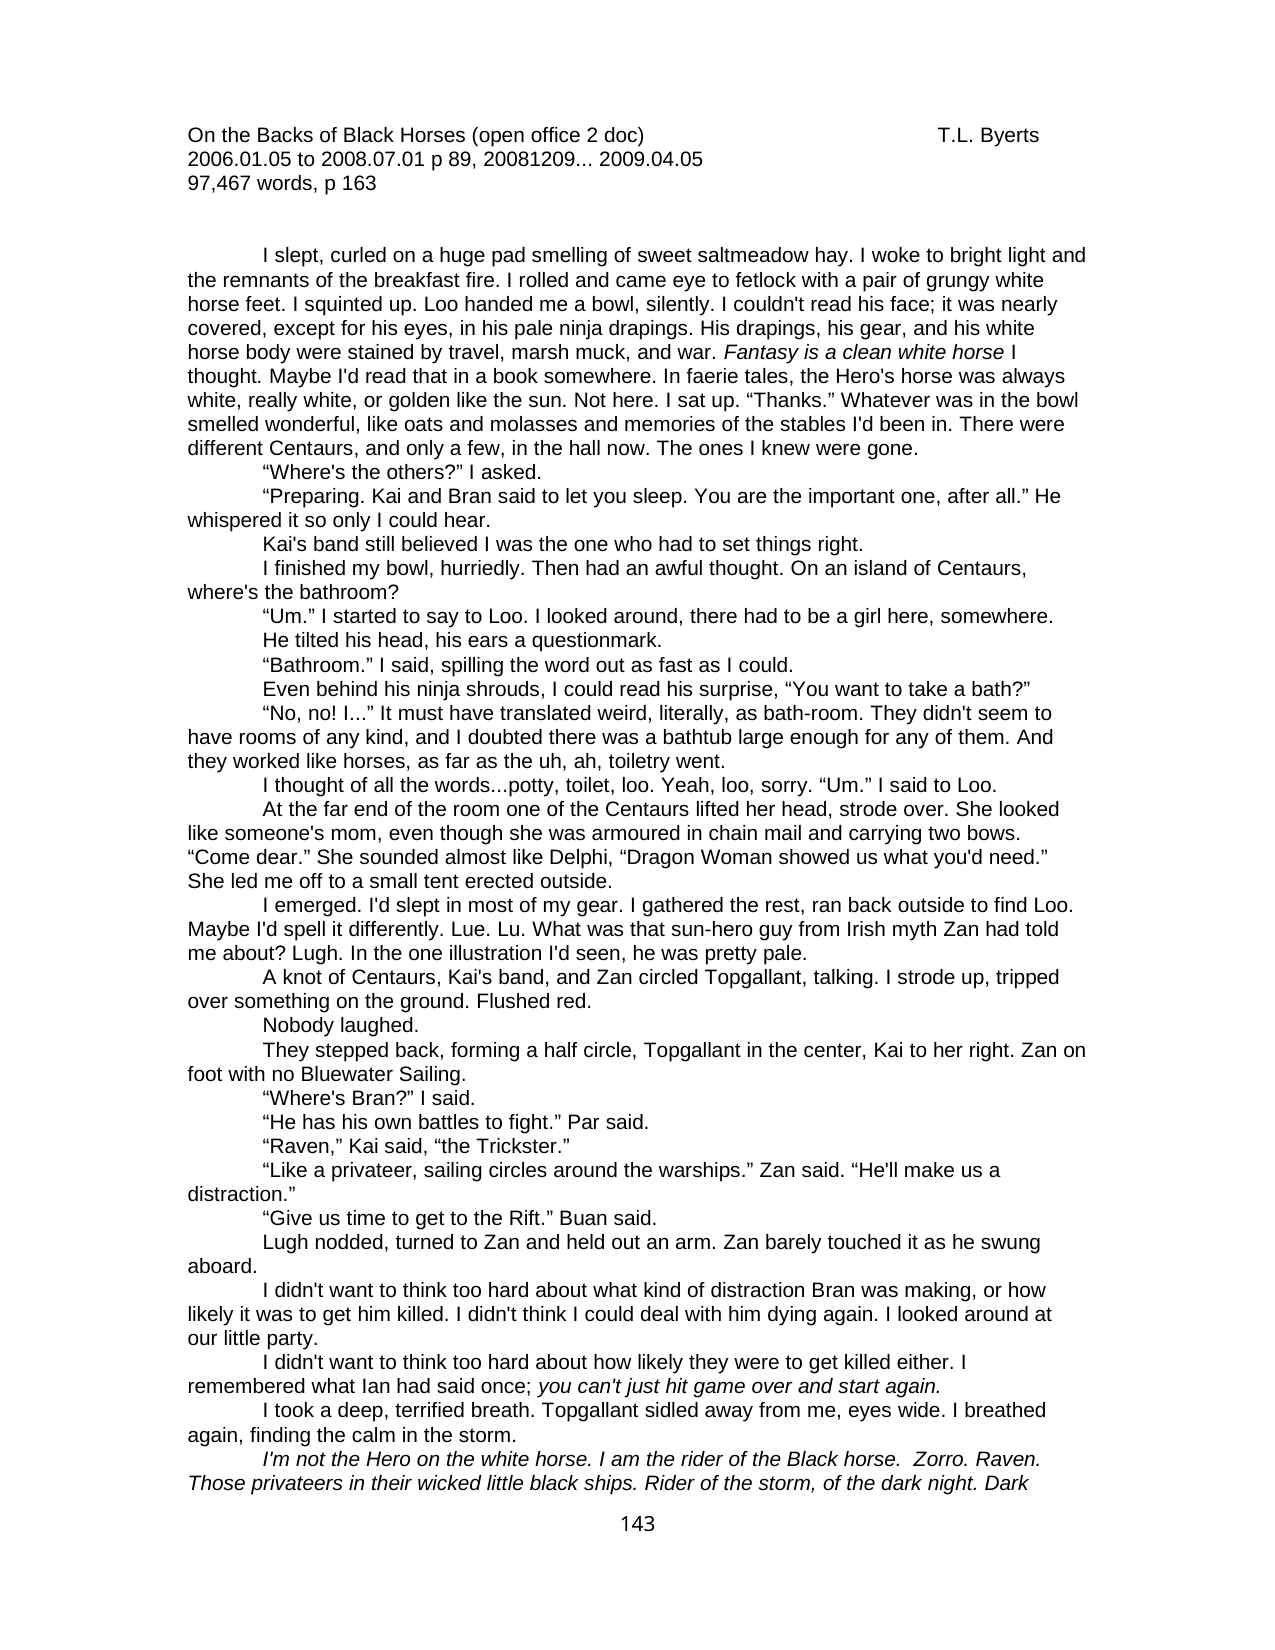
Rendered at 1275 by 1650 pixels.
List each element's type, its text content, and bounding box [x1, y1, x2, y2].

text He tilted his head, his ears a questionmark. [187, 628, 1087, 652]
text “Preparing. Kai and Bran said to let you sleep. You are the important one, after all.” He whispered it so only I could hear. [187, 484, 1087, 532]
text They stepped back, forming a half circle, Topgallant in the center, Kai to her right. Zan on foot with no Bluewater Sailing. [187, 1037, 1087, 1086]
text “Give us time to get to the Rift.” Buan said. [187, 1206, 1087, 1230]
text I emerged. I'd slept in most of my gear. I gathered the rest, ran back outside to find Loo. Maybe I'd spell it differently. Lue. Lu. What was that sun-hero guy from Irish myth Zan had told me about? Lugh. In the one illustration I'd seen, he was pretty pale. [187, 893, 1087, 965]
text “Where's Bran?” I said. [187, 1086, 1087, 1110]
text I finished my bowl, hurriedly. Then had an awful thought. On an island of Centaurs, where's the bathroom? [187, 556, 1087, 604]
text Lugh nodded, turned to Zan and held out an arm. Zan barely touched it as he swung aboard. [187, 1230, 1087, 1278]
text “Where's the others?” I asked. [187, 460, 1087, 484]
text “Like a privateer, sailing circles around the warships.” Zan said. “He'll make us a distraction.” [187, 1158, 1087, 1206]
text I didn't want to think too hard about what kind of distraction Bran was making, or how likely it was to get him killed. I didn't think I could deal with him dying again. I looked around at our little party. [187, 1278, 1087, 1350]
text A knot of Centaurs, Kai's band, and Zan circled Topgallant, talking. I strode up, tripped over something on the ground. Flushed red. [187, 965, 1087, 1013]
text “No, no! I...” It must have translated weird, literally, as bath-room. They didn't seem to have rooms of any kind, and I doubted there was a bathtub large enough for any of them. And they worked like horses, as far as the uh, ah, toiletry went. [187, 701, 1087, 773]
text I'm not the Hero on the white horse. I am the rider of the Black horse. Zorro. Raven. Those privateers in their wicked little black ships. Rider of the storm, of the dark night. Dark [187, 1447, 1087, 1495]
text “Bathroom.” I said, spilling the word out as fast as I could. [187, 652, 1087, 677]
text At the far end of the room one of the Centaurs lifted her head, strode over. She looked like someone's mom, even though she was armoured in chain mail and carrying two bows. “Come dear.” She sounded almost like Delphi, “Dragon Woman showed us what you'd need.” She led me off to a small tent erected outside. [187, 797, 1087, 893]
text “He has his own battles to fight.” Par said. [187, 1110, 1087, 1134]
text I slept, curled on a huge pad smelling of sweet saltmeadow hay. I woke to bright light and the remnants of the breakfast fire. I rolled and came eye to fetlock with a pair of grungy white horse feet. I squinted up. Loo handed me a bowl, silently. I couldn't read his face; it was nearly covered, except for his eyes, in his pale ninja drapings. His drapings, his gear, and his white horse body were stained by travel, marsh muck, and war. Fantasy is a clean white horse I thought. Maybe I'd read that in a book somewhere. In faerie tales, the Hero's horse was always white, really white, or golden like the sun. Not here. I sat up. “Thanks.” Whatever was in the bowl smelled wonderful, like oats and molasses and memories of the stables I'd been in. There were different Centaurs, and only a few, in the hall now. The ones I knew were gone. [187, 243, 1087, 460]
text Nobody laughed. [187, 1013, 1087, 1037]
text “Raven,” Kai said, “the Trickster.” [187, 1134, 1087, 1158]
text Even behind his ninja shrouds, I could read his surprise, “You want to take a bath?” [187, 677, 1087, 701]
text “Um.” I started to say to Loo. I looked around, there had to be a girl here, somewhere. [187, 604, 1087, 628]
text I thought of all the words...potty, toilet, loo. Yeah, loo, sorry. “Um.” I said to Loo. [187, 773, 1087, 797]
text Kai's band still believed I was the one who had to set things right. [187, 532, 1087, 556]
text I took a deep, terrified breath. Topgallant sidled away from me, eyes wide. I breathed again, finding the calm in the storm. [187, 1398, 1087, 1447]
text I didn't want to think too hard about how likely they were to get killed either. I remembered what Ian had said once; you can't just hit game over and start again. [187, 1350, 1087, 1398]
